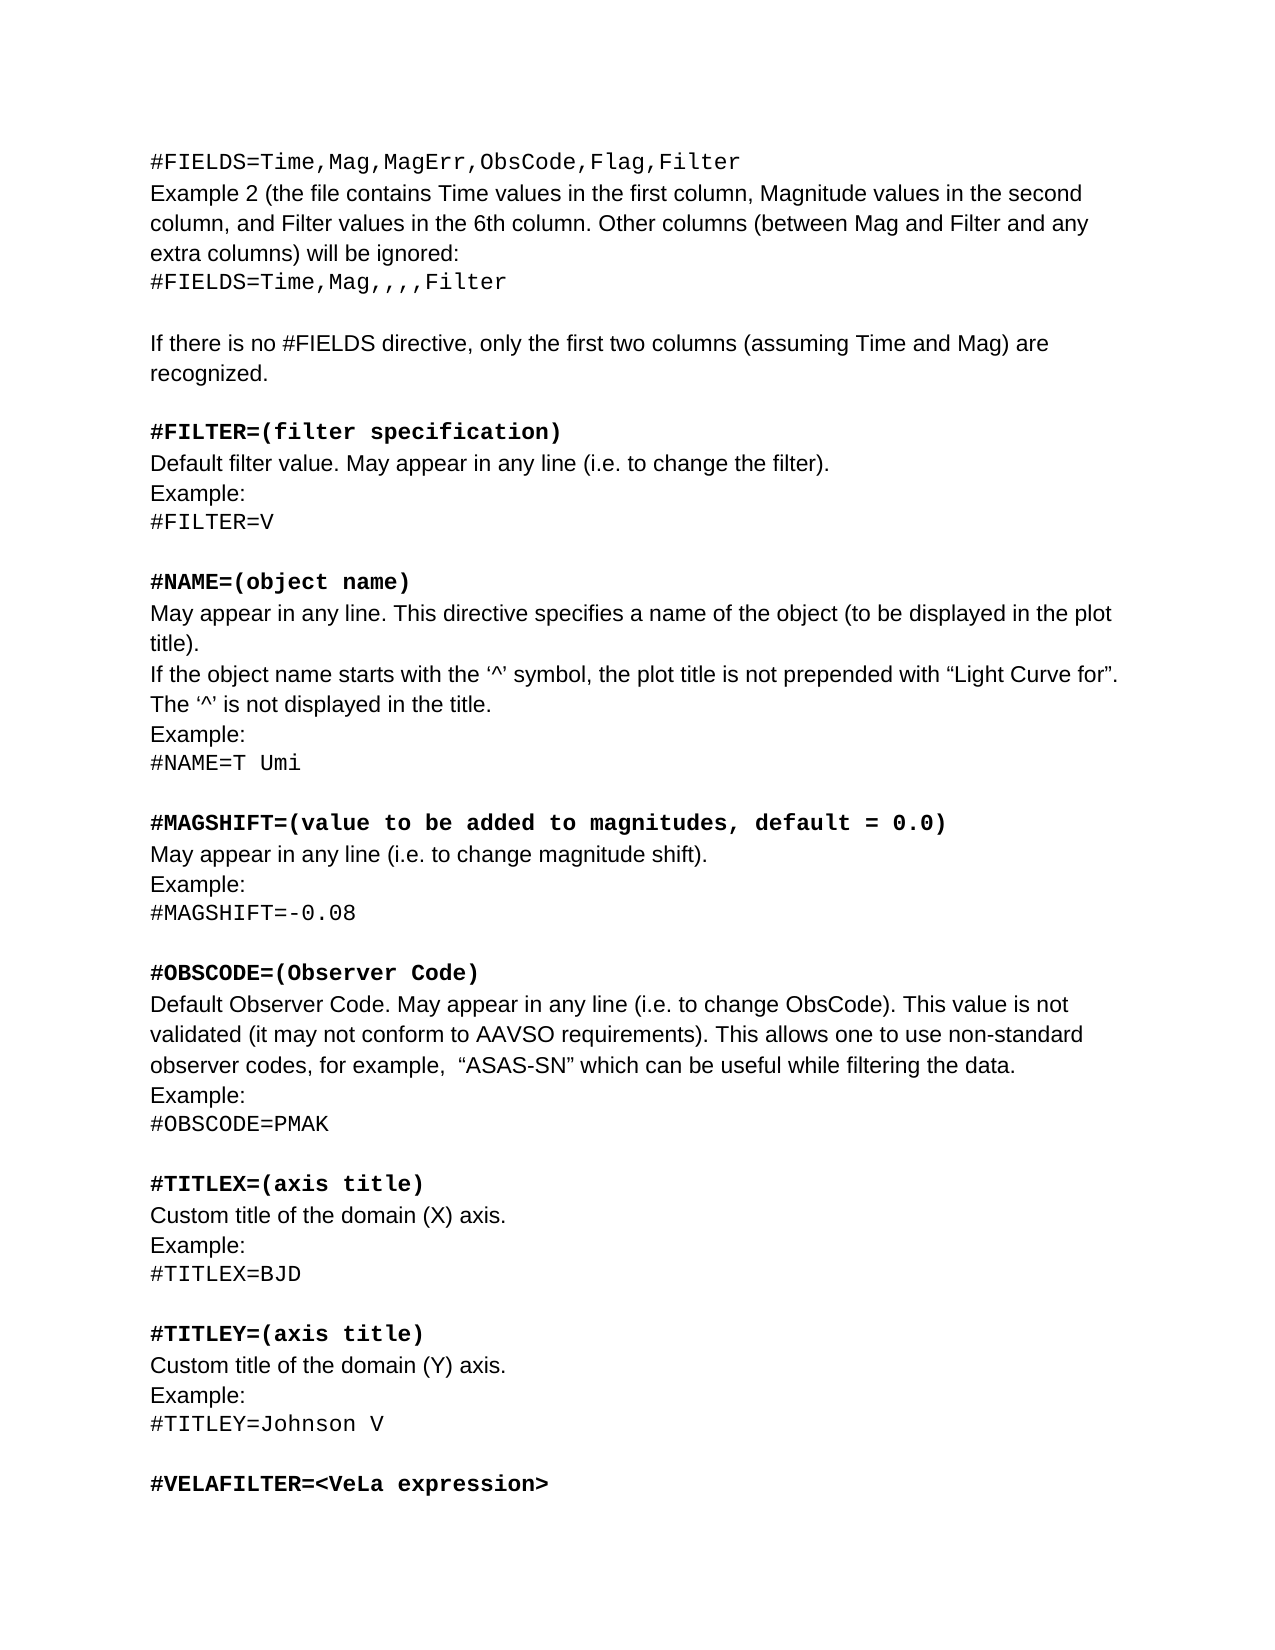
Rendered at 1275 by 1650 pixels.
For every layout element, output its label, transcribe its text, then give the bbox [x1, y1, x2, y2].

text May appear in any line (i.e. to change magnitude shift). [150, 841, 1125, 867]
text Example: [150, 871, 1125, 898]
text Default filter value. May appear in any line (i.e. to change the filter). [150, 450, 1125, 476]
text #MAGSHIFT=-0.08 [150, 901, 1125, 927]
text If there is no #FIELDS directive, only the first two columns (assuming Time and Mag) are recognized. [150, 330, 1125, 387]
text #OBSCODE=PMAK [150, 1112, 1125, 1138]
text #FILTER=V [150, 510, 1125, 536]
text Custom title of the domain (X) axis. [150, 1202, 1125, 1228]
text #TITLEX=(axis title) [150, 1172, 1125, 1198]
text #TITLEY=Johnson V [150, 1412, 1125, 1438]
text #VELAFILTER=<VeLa expression> [150, 1472, 1125, 1498]
text Example: [150, 1082, 1125, 1108]
text Example: [150, 480, 1125, 507]
text #FIELDS=Time,Mag,,,,Filter [150, 270, 1125, 296]
text May appear in any line. This directive specifies a name of the object (to be displayed in the plot title). [150, 600, 1125, 657]
text Default Observer Code. May appear in any line (i.e. to change ObsCode). This value is not validated (it may not conform to AAVSO requirements). This allows one to use non-standard observer codes, for example, “ASAS-SN” which can be useful while filtering the data. [150, 991, 1125, 1078]
text #FILTER=(filter specification) [150, 420, 1125, 446]
text #MAGSHIFT=(value to be added to magnitudes, default = 0.0) [150, 811, 1125, 837]
text Example: [150, 1232, 1125, 1258]
text Example: [150, 1382, 1125, 1409]
text #NAME=(object name) [150, 570, 1125, 596]
text #NAME=T Umi [150, 751, 1125, 777]
text Example 2 (the file contains Time values in the first column, Magnitude values in the second column, and Filter values in the 6th column. Other columns (between Mag and Filter and any extra columns) will be ignored: [150, 180, 1125, 267]
text #OBSCODE=(Observer Code) [150, 961, 1125, 987]
text Custom title of the domain (Y) axis. [150, 1352, 1125, 1378]
text #FIELDS=Time,Mag,MagErr,ObsCode,Flag,Filter [150, 150, 1125, 176]
text Example: [150, 721, 1125, 747]
text If the object name starts with the ‘^’ symbol, the plot title is not prepended with “Light Curve for”. The ‘^’ is not displayed in the title. [150, 661, 1125, 717]
text #TITLEX=BJD [150, 1262, 1125, 1288]
text #TITLEY=(axis title) [150, 1322, 1125, 1348]
